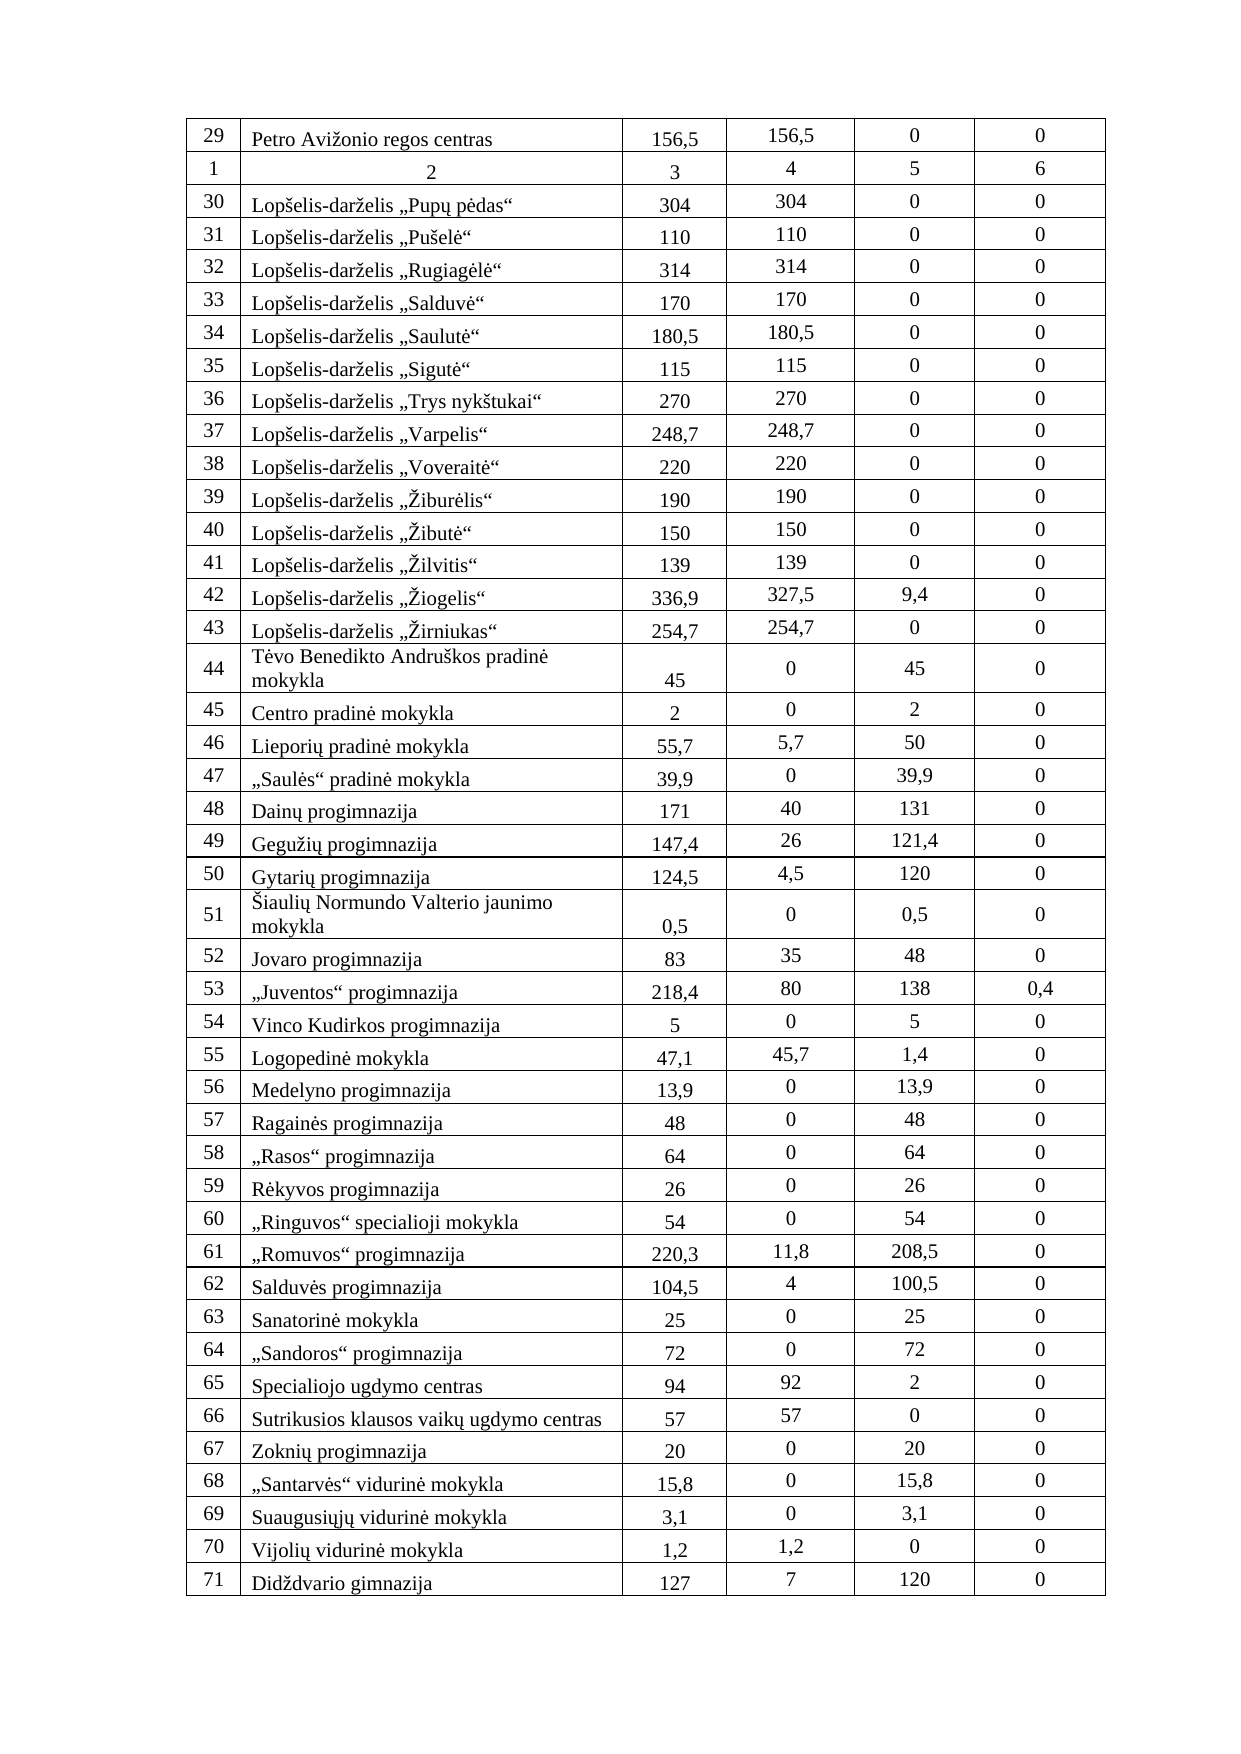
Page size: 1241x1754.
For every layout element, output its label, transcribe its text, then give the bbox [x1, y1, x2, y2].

table_cell 0 [855, 349, 974, 381]
table_cell 0 [727, 1333, 854, 1365]
table_cell 0 [975, 825, 1105, 856]
table_cell 0 [975, 1202, 1105, 1234]
table_cell „Juventos“ progimnazija [241, 972, 622, 1004]
table_cell 5 [855, 152, 974, 184]
table_cell 0 [975, 726, 1105, 758]
table_cell 71 [187, 1563, 240, 1594]
table_cell „Santarvės“ vidurinė mokykla [241, 1464, 622, 1496]
table_cell 0 [975, 185, 1105, 217]
table_cell 49 [187, 825, 240, 856]
table_cell 0 [727, 693, 854, 725]
table_cell 46 [187, 726, 240, 758]
table_cell 0 [975, 480, 1105, 512]
table_cell 0 [975, 283, 1105, 315]
table_cell 0 [975, 1104, 1105, 1135]
table_cell 65 [187, 1366, 240, 1398]
table_cell 43 [187, 611, 240, 643]
table_cell 254,7 [623, 611, 726, 643]
table_cell 3 [623, 152, 726, 184]
table_cell 0 [975, 611, 1105, 643]
table_cell 0 [727, 1497, 854, 1529]
table_cell 120 [855, 1563, 974, 1594]
table_cell 59 [187, 1169, 240, 1201]
table_cell 44 [187, 644, 240, 692]
table_cell Lopšelis-darželis „Voveraitė“ [241, 447, 622, 479]
table_cell 13,9 [623, 1071, 726, 1102]
table_cell 11,8 [727, 1235, 854, 1266]
table_cell 0 [727, 890, 854, 938]
table_cell 314 [727, 250, 854, 282]
table_cell Lopšelis-darželis „Žilvitis“ [241, 546, 622, 577]
table_cell 0 [975, 792, 1105, 823]
table_cell 0 [727, 1005, 854, 1037]
table_cell 0 [975, 1563, 1105, 1594]
table_cell 50 [855, 726, 974, 758]
table_cell 0 [975, 1497, 1105, 1529]
table_cell 30 [187, 185, 240, 217]
table_cell 100,5 [855, 1268, 974, 1299]
table_cell 0 [975, 1300, 1105, 1332]
table_cell 0 [975, 1005, 1105, 1037]
table_cell 0 [727, 1169, 854, 1201]
table_cell 0,4 [975, 972, 1105, 1004]
table_cell 0 [975, 250, 1105, 282]
table_cell 0 [975, 316, 1105, 348]
table_cell Lopšelis-darželis „Salduvė“ [241, 283, 622, 315]
table_cell 0 [855, 1530, 974, 1562]
table_cell 0 [855, 415, 974, 446]
table_cell 0 [855, 1399, 974, 1431]
table_cell 327,5 [727, 579, 854, 610]
table_cell 51 [187, 890, 240, 938]
table_cell 0 [975, 1169, 1105, 1201]
table_cell 0 [975, 1366, 1105, 1398]
table_cell 32 [187, 250, 240, 282]
table_cell 52 [187, 939, 240, 971]
table_cell 57 [623, 1399, 726, 1431]
table_cell 156,5 [623, 119, 726, 151]
table_cell Gytarių progimnazija [241, 858, 622, 889]
table_cell 5 [623, 1005, 726, 1037]
table_cell 0 [727, 1300, 854, 1332]
table_cell 60 [187, 1202, 240, 1234]
table_cell 124,5 [623, 858, 726, 889]
table_cell 1 [187, 152, 240, 184]
table_cell 4,5 [727, 858, 854, 889]
table_cell 0 [727, 1136, 854, 1168]
table_cell 34 [187, 316, 240, 348]
table_cell 115 [623, 349, 726, 381]
table_cell „Romuvos“ progimnazija [241, 1235, 622, 1266]
table_cell 35 [727, 939, 854, 971]
table_cell 40 [727, 792, 854, 823]
table_cell 0 [975, 415, 1105, 446]
table_cell 31 [187, 218, 240, 249]
table_cell 48 [623, 1104, 726, 1135]
table_cell Sanatorinė mokykla [241, 1300, 622, 1332]
table_cell 0 [975, 1333, 1105, 1365]
table_cell 115 [727, 349, 854, 381]
table_cell 180,5 [623, 316, 726, 348]
table_cell 220 [727, 447, 854, 479]
table_cell 0 [855, 316, 974, 348]
table_cell 0 [975, 939, 1105, 971]
table_cell 0 [975, 1268, 1105, 1299]
table_cell 0 [975, 349, 1105, 381]
table_cell 72 [623, 1333, 726, 1365]
table_cell 48 [855, 1104, 974, 1135]
table_cell 69 [187, 1497, 240, 1529]
table_cell Specialiojo ugdymo centras [241, 1366, 622, 1398]
table_cell 47,1 [623, 1038, 726, 1069]
table_cell 248,7 [727, 415, 854, 446]
table_cell 0,5 [623, 890, 726, 938]
table_cell 0 [975, 858, 1105, 889]
table_cell 5 [855, 1005, 974, 1037]
table_cell Lopšelis-darželis „Rugiagėlė“ [241, 250, 622, 282]
table_cell 180,5 [727, 316, 854, 348]
table_cell 220,3 [623, 1235, 726, 1266]
table_cell 0 [727, 644, 854, 692]
table_cell „Sandoros“ progimnazija [241, 1333, 622, 1365]
table_cell Suaugusiųjų vidurinė mokykla [241, 1497, 622, 1529]
table_cell 56 [187, 1071, 240, 1102]
table_cell 150 [623, 513, 726, 545]
table_cell 170 [623, 283, 726, 315]
table_cell 304 [623, 185, 726, 217]
table_cell 0 [975, 1464, 1105, 1496]
table_cell 0 [855, 250, 974, 282]
table_cell 0 [727, 1464, 854, 1496]
table_cell 190 [623, 480, 726, 512]
table_cell 45 [855, 644, 974, 692]
table_cell Lieporių pradinė mokykla [241, 726, 622, 758]
table_cell 54 [623, 1202, 726, 1234]
table_cell 138 [855, 972, 974, 1004]
table_cell 3,1 [623, 1497, 726, 1529]
table_cell 53 [187, 972, 240, 1004]
table_cell 121,4 [855, 825, 974, 856]
table_cell 0 [975, 1136, 1105, 1168]
table_cell 39,9 [855, 759, 974, 791]
table_cell 64 [187, 1333, 240, 1365]
table_cell 50 [187, 858, 240, 889]
table_cell 0 [727, 1104, 854, 1135]
table_cell 0 [975, 759, 1105, 791]
table_cell 220 [623, 447, 726, 479]
table_cell 0 [975, 693, 1105, 725]
table_cell 0 [855, 218, 974, 249]
table_cell 1,4 [855, 1038, 974, 1069]
table_cell „Saulės“ pradinė mokykla [241, 759, 622, 791]
table_cell 0 [727, 1202, 854, 1234]
table_cell 55,7 [623, 726, 726, 758]
table_cell Lopšelis-darželis „Varpelis“ [241, 415, 622, 446]
table_cell 20 [623, 1432, 726, 1463]
table_cell 2 [855, 1366, 974, 1398]
table_cell Šiaulių Normundo Valterio jaunimo mokykla [241, 890, 622, 938]
table_cell 110 [727, 218, 854, 249]
table_cell 2 [855, 693, 974, 725]
table_cell 0 [975, 1235, 1105, 1266]
table_cell 72 [855, 1333, 974, 1365]
table_cell 0 [975, 1432, 1105, 1463]
table_cell Dainų progimnazija [241, 792, 622, 823]
table_cell 314 [623, 250, 726, 282]
table_cell „Rasos“ progimnazija [241, 1136, 622, 1168]
table_cell 54 [855, 1202, 974, 1234]
table_cell 45,7 [727, 1038, 854, 1069]
table_cell 20 [855, 1432, 974, 1463]
table_cell 48 [187, 792, 240, 823]
table_cell 0 [975, 890, 1105, 938]
table_cell 15,8 [623, 1464, 726, 1496]
table_cell Lopšelis-darželis „Saulutė“ [241, 316, 622, 348]
table_cell 104,5 [623, 1268, 726, 1299]
table_cell 3,1 [855, 1497, 974, 1529]
table_cell 1,2 [623, 1530, 726, 1562]
table_cell 170 [727, 283, 854, 315]
table_cell Jovaro progimnazija [241, 939, 622, 971]
table_cell Logopedinė mokykla [241, 1038, 622, 1069]
table_cell 67 [187, 1432, 240, 1463]
table_cell 83 [623, 939, 726, 971]
table_cell 2 [623, 693, 726, 725]
table_cell 208,5 [855, 1235, 974, 1266]
table_cell 0 [975, 1530, 1105, 1562]
table_cell 66 [187, 1399, 240, 1431]
table_cell 4 [727, 1268, 854, 1299]
table_cell 0 [975, 382, 1105, 413]
table_cell 270 [727, 382, 854, 413]
table_cell 120 [855, 858, 974, 889]
table_cell 0 [975, 644, 1105, 692]
table_cell 38 [187, 447, 240, 479]
table_cell 5,7 [727, 726, 854, 758]
table_cell 26 [727, 825, 854, 856]
table_cell 37 [187, 415, 240, 446]
table_cell 0 [975, 218, 1105, 249]
table_cell Gegužių progimnazija [241, 825, 622, 856]
table_cell 0 [855, 513, 974, 545]
table_cell 0 [855, 119, 974, 151]
table_cell 41 [187, 546, 240, 577]
table_cell 94 [623, 1366, 726, 1398]
table_cell 0 [975, 1071, 1105, 1102]
table_cell 0 [975, 546, 1105, 577]
table_cell 1,2 [727, 1530, 854, 1562]
table_cell 4 [727, 152, 854, 184]
table_cell Centro pradinė mokykla [241, 693, 622, 725]
table_cell 64 [855, 1136, 974, 1168]
table_cell 0 [727, 1071, 854, 1102]
table_cell 0 [855, 382, 974, 413]
table_cell 15,8 [855, 1464, 974, 1496]
table_cell 61 [187, 1235, 240, 1266]
table_cell 2 [241, 152, 622, 184]
table_cell 150 [727, 513, 854, 545]
table_cell Lopšelis-darželis „Žiogelis“ [241, 579, 622, 610]
table_cell Zoknių progimnazija [241, 1432, 622, 1463]
table_cell Lopšelis-darželis „Sigutė“ [241, 349, 622, 381]
table_cell 7 [727, 1563, 854, 1594]
table_cell 0 [975, 1399, 1105, 1431]
table_cell 47 [187, 759, 240, 791]
table_cell Vinco Kudirkos progimnazija [241, 1005, 622, 1037]
table_cell 39 [187, 480, 240, 512]
table_cell Vijolių vidurinė mokykla [241, 1530, 622, 1562]
table_cell 92 [727, 1366, 854, 1398]
table_cell 68 [187, 1464, 240, 1496]
table_cell 0 [975, 1038, 1105, 1069]
table_cell 42 [187, 579, 240, 610]
table_cell 64 [623, 1136, 726, 1168]
table_cell 35 [187, 349, 240, 381]
table_cell 0 [855, 480, 974, 512]
table_cell 26 [855, 1169, 974, 1201]
table_cell 218,4 [623, 972, 726, 1004]
table_cell 58 [187, 1136, 240, 1168]
table_cell Lopšelis-darželis „Žirniukas“ [241, 611, 622, 643]
table_cell 0 [855, 611, 974, 643]
table_cell 139 [623, 546, 726, 577]
table_cell 63 [187, 1300, 240, 1332]
table_cell 0 [975, 579, 1105, 610]
table_cell 9,4 [855, 579, 974, 610]
table_cell 304 [727, 185, 854, 217]
table_cell Lopšelis-darželis „Trys nykštukai“ [241, 382, 622, 413]
table_cell 70 [187, 1530, 240, 1562]
table_cell 57 [727, 1399, 854, 1431]
table_cell 45 [187, 693, 240, 725]
table_cell Didždvario gimnazija [241, 1563, 622, 1594]
table_cell 54 [187, 1005, 240, 1037]
table_cell 0 [855, 546, 974, 577]
table_cell 0 [727, 759, 854, 791]
table_cell 0 [975, 447, 1105, 479]
table_cell 33 [187, 283, 240, 315]
table_cell 0 [975, 513, 1105, 545]
table_cell Medelyno progimnazija [241, 1071, 622, 1102]
table_cell Salduvės progimnazija [241, 1268, 622, 1299]
table_cell 171 [623, 792, 726, 823]
table_cell Lopšelis-darželis „Pupų pėdas“ [241, 185, 622, 217]
table_cell 36 [187, 382, 240, 413]
table_cell Tėvo Benedikto Andruškos pradinė mokykla [241, 644, 622, 692]
table_cell Rėkyvos progimnazija [241, 1169, 622, 1201]
table_cell 45 [623, 644, 726, 692]
table_cell 110 [623, 218, 726, 249]
table_cell Petro Avižonio regos centras [241, 119, 622, 151]
table_cell „Ringuvos“ specialioji mokykla [241, 1202, 622, 1234]
table_cell 248,7 [623, 415, 726, 446]
table_cell 147,4 [623, 825, 726, 856]
table_cell 0 [975, 119, 1105, 151]
table_cell Lopšelis-darželis „Pušelė“ [241, 218, 622, 249]
table_cell 62 [187, 1268, 240, 1299]
table_cell Lopšelis-darželis „Žibutė“ [241, 513, 622, 545]
table_cell 57 [187, 1104, 240, 1135]
table_cell 131 [855, 792, 974, 823]
table_cell 13,9 [855, 1071, 974, 1102]
table_cell 0 [855, 447, 974, 479]
table_cell 0 [727, 1432, 854, 1463]
table_cell 0,5 [855, 890, 974, 938]
table_cell Lopšelis-darželis „Žiburėlis“ [241, 480, 622, 512]
table_cell Sutrikusios klausos vaikų ugdymo centras [241, 1399, 622, 1431]
table_cell 40 [187, 513, 240, 545]
table_cell 190 [727, 480, 854, 512]
table_cell Ragainės progimnazija [241, 1104, 622, 1135]
table_cell 25 [855, 1300, 974, 1332]
table_cell 127 [623, 1563, 726, 1594]
table_cell 48 [855, 939, 974, 971]
table_cell 156,5 [727, 119, 854, 151]
table_cell 80 [727, 972, 854, 1004]
table_cell 55 [187, 1038, 240, 1069]
table_cell 139 [727, 546, 854, 577]
table_cell 6 [975, 152, 1105, 184]
table_cell 39,9 [623, 759, 726, 791]
table_cell 29 [187, 119, 240, 151]
table_cell 0 [855, 185, 974, 217]
table_cell 336,9 [623, 579, 726, 610]
table_cell 254,7 [727, 611, 854, 643]
table_cell 0 [855, 283, 974, 315]
table_cell 26 [623, 1169, 726, 1201]
table_cell 25 [623, 1300, 726, 1332]
table_cell 270 [623, 382, 726, 413]
